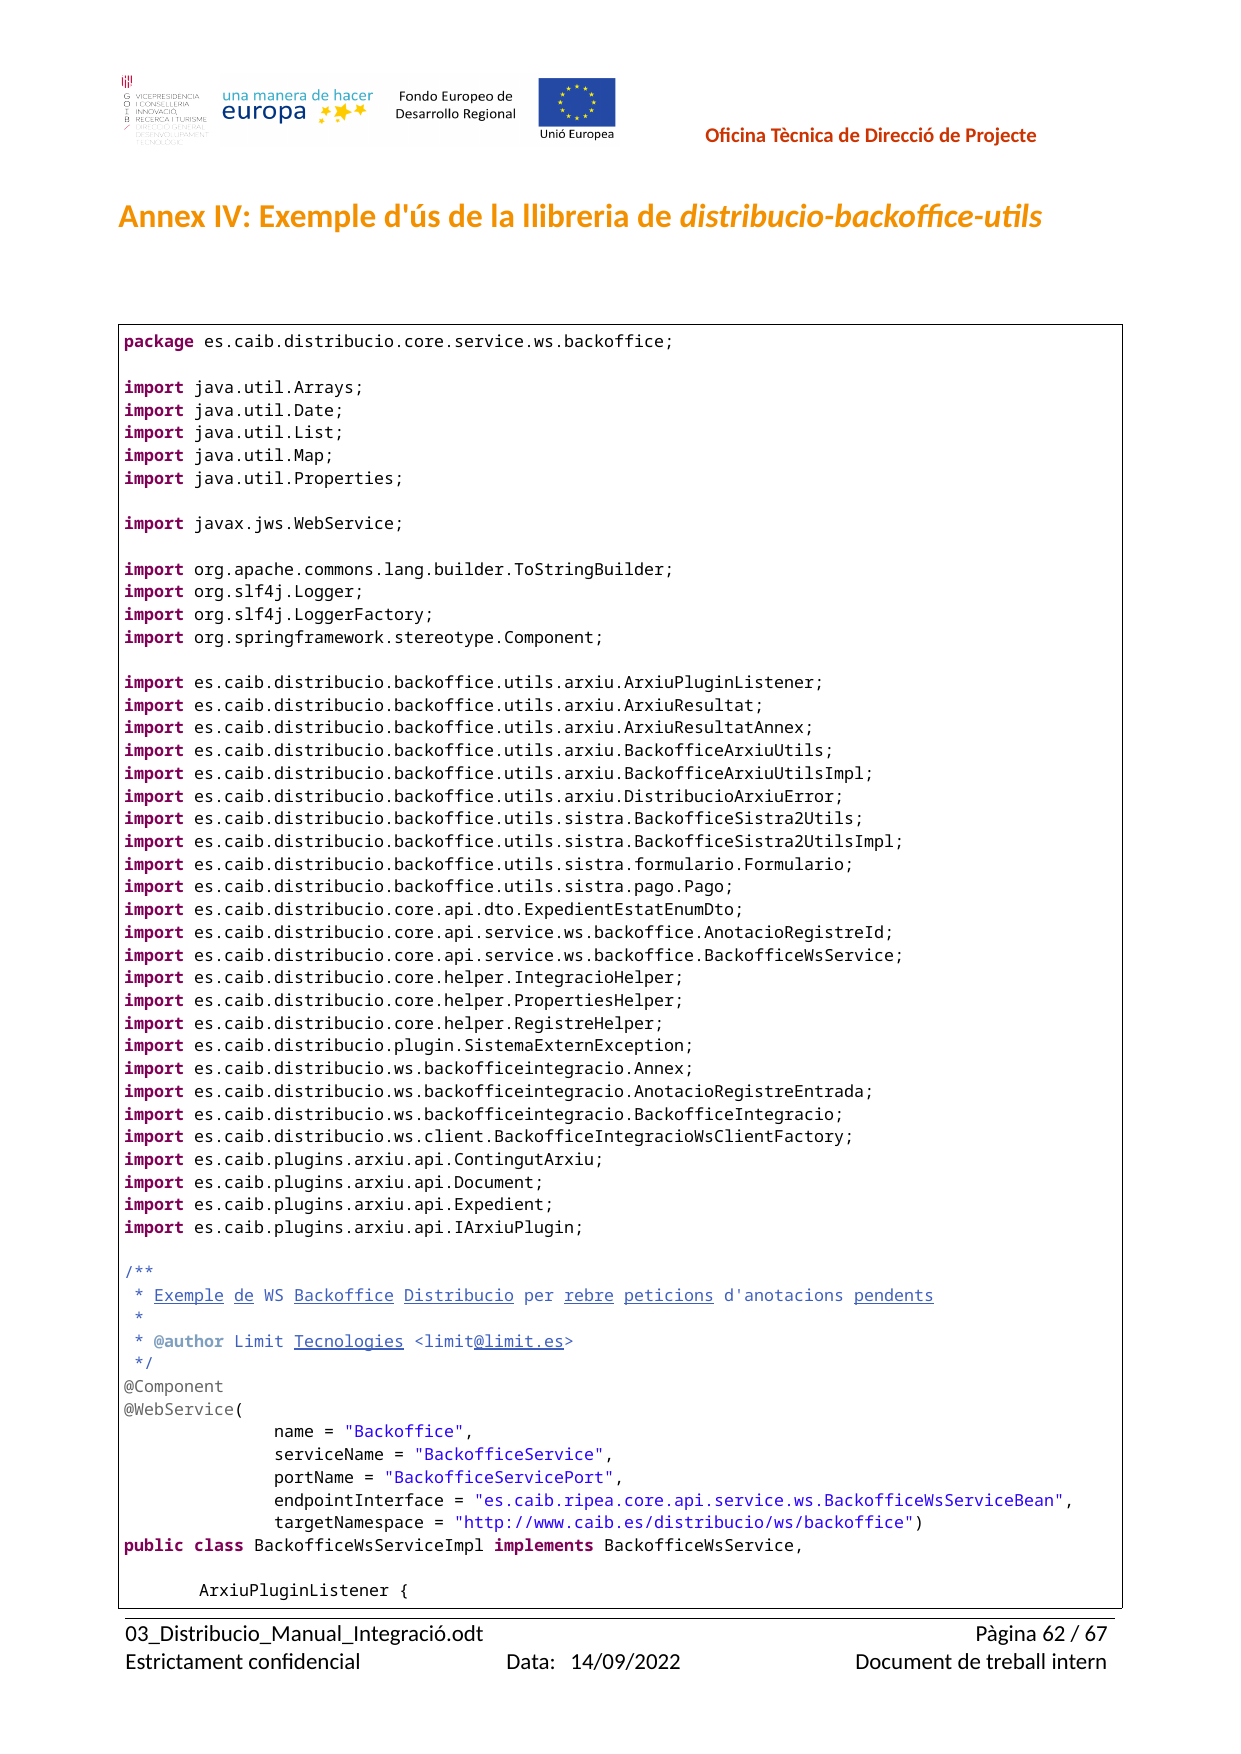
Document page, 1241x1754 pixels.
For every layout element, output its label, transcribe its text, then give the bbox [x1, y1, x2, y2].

subtitle Annex IV: Exemple d'ús de la llibreria de distribucio-backoffice-utils [118, 195, 1122, 236]
table_header package es.caib.distribucio.core.service.ws.backoffice; import java.util.Arrays; import java.util.Date; import java.util.List; import java.util.Map; import java.util.Properties; import javax.jws.WebService; import org.apache.commons.lang.builder.ToStringBuilder; import org.slf4j.Logger; import org.slf4j.LoggerFactory; import org.springframework.stereotype.Component; import es.caib.distribucio.backoffice.utils.arxiu.ArxiuPluginListener; import es.caib.distribucio.backoffice.utils.arxiu.ArxiuResultat; import es.caib.distribucio.backoffice.utils.arxiu.ArxiuResultatAnnex; import es.caib.distribucio.backoffice.utils.arxiu.BackofficeArxiuUtils; import es.caib.distribucio.backoffice.utils.arxiu.BackofficeArxiuUtilsImpl; import es.caib.distribucio.backoffice.utils.arxiu.DistribucioArxiuError; import es.caib.distribucio.backoffice.utils.sistra.BackofficeSistra2Utils; import es.caib.distribucio.backoffice.utils.sistra.BackofficeSistra2UtilsImpl; import es.caib.distribucio.backoffice.utils.sistra.formulario.Formulario; import es.caib.distribucio.backoffice.utils.sistra.pago.Pago; import es.caib.distribucio.core.api.dto.ExpedientEstatEnumDto; import es.caib.distribucio.core.api.service.ws.backoffice.AnotacioRegistreId; import es.caib.distribucio.core.api.service.ws.backoffice.BackofficeWsService; import es.caib.distribucio.core.helper.IntegracioHelper; import es.caib.distribucio.core.helper.PropertiesHelper; import es.caib.distribucio.core.helper.RegistreHelper; import es.caib.distribucio.plugin.SistemaExternException; import es.caib.distribucio.ws.backofficeintegracio.Annex; import es.caib.distribucio.ws.backofficeintegracio.AnotacioRegistreEntrada; import es.caib.distribucio.ws.backofficeintegracio.BackofficeIntegracio; import es.caib.distribucio.ws.client.BackofficeIntegracioWsClientFactory; import es.caib.plugins.arxiu.api.ContingutArxiu; import es.caib.plugins.arxiu.api.Document; import es.caib.plugins.arxiu.api.Expedient; import es.caib.plugins.arxiu.api.IArxiuPlugin; /** * Exemple de WS Backoffice Distribucio per rebre peticions d'anotacions pendents * * @author Limit Tecnologies <limit@limit.es> */ @Component @WebService( name = "Backoffice", serviceName = "BackofficeService", portName = "BackofficeServicePort", endpointInterface = "es.caib.ripea.core.api.service.ws.BackofficeWsServiceBean", targetNamespace = "http://www.caib.es/distribucio/ws/backoffice") public class BackofficeWsServiceImpl implements BackofficeWsService, ArxiuPluginListener { [119, 325, 1122, 1607]
picture [118, 73, 213, 147]
picture [219, 73, 621, 147]
